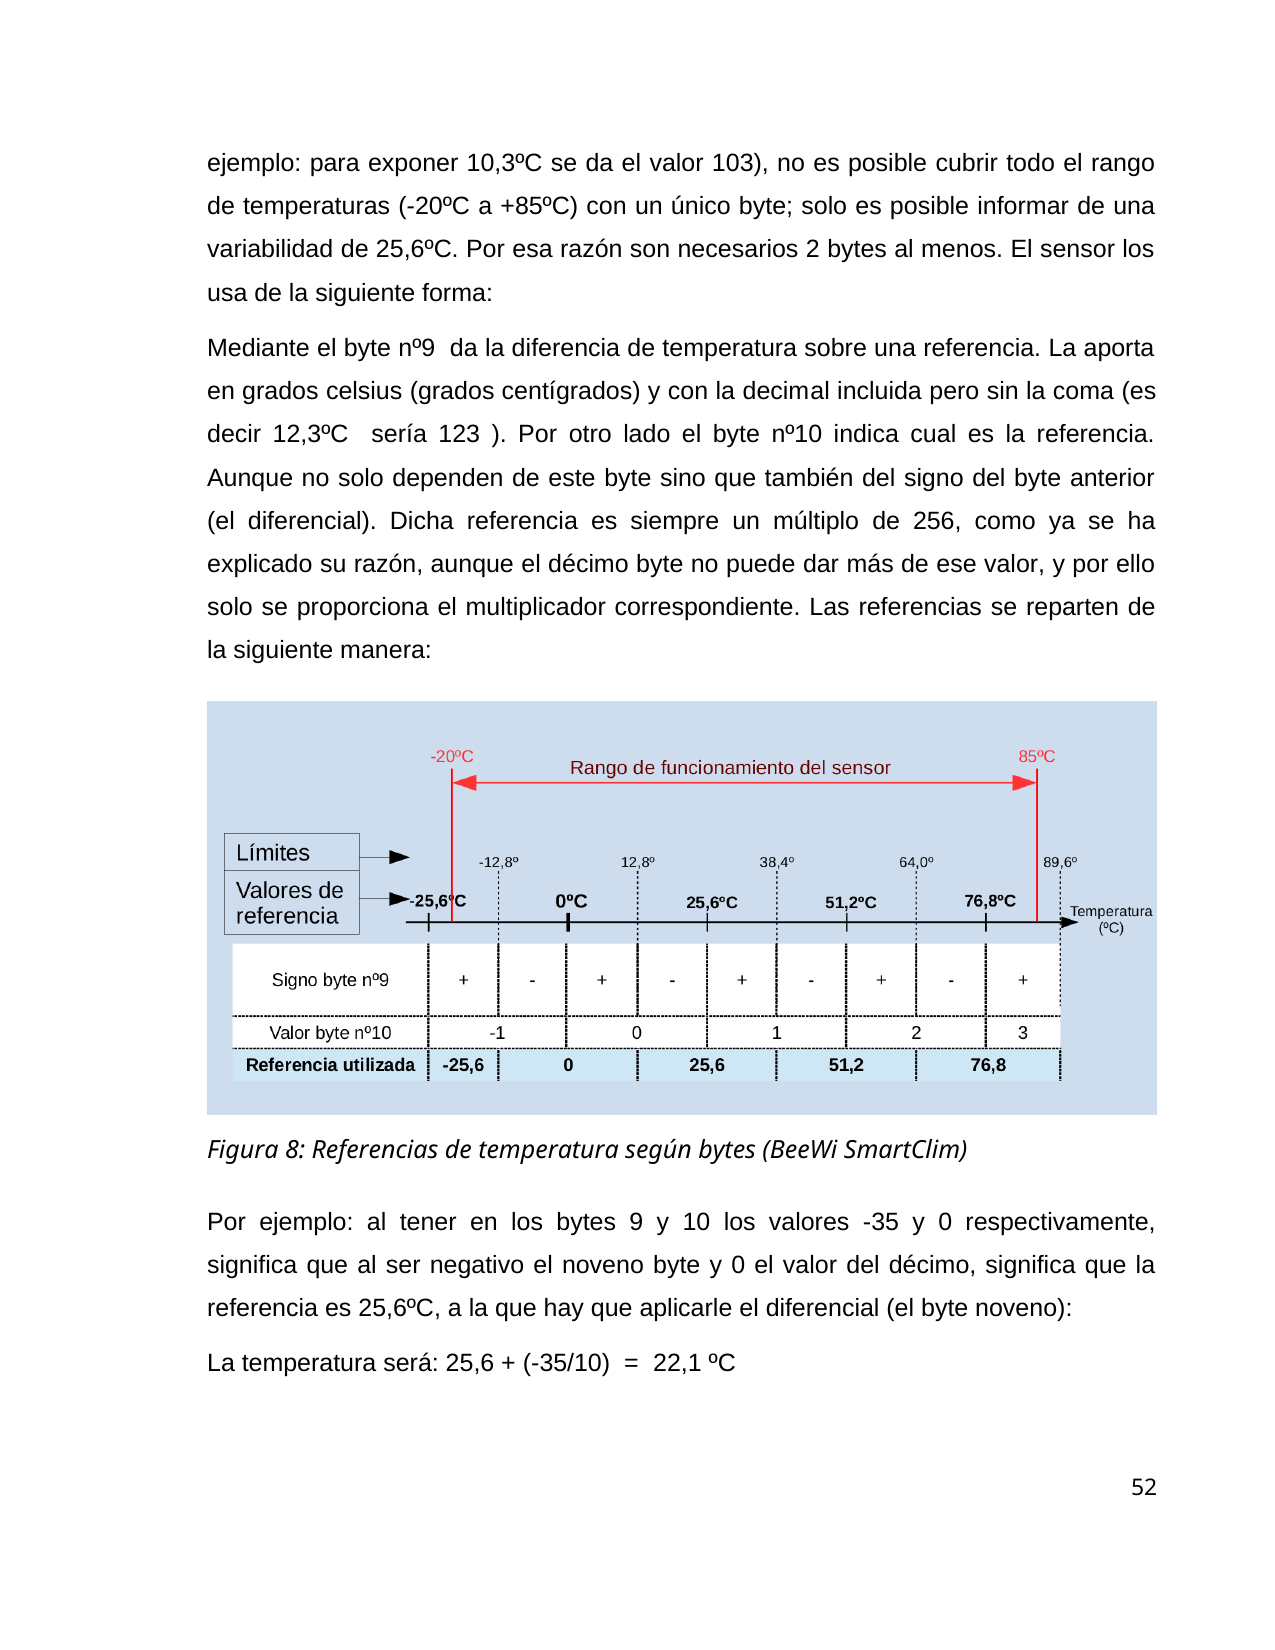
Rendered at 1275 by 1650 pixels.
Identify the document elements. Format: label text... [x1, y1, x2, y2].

picture [206, 701, 1157, 1115]
text Por ejemplo: al tener en los bytes 9 y 10 los valores -35 y 0 respectivamente, significa que al ser negativo el noveno byte y 0 el valor del décimo, significa que la referencia es 25,6ºC, a la que hay que aplicarle el diferencial (el byte noveno): [207, 1207, 1157, 1322]
text ejemplo: para exponer 10,3ºC se da el valor 103), no es posible cubrir todo el rango de temperaturas (-20ºC a +85ºC) con un único byte; solo es posible informar de una variabilidad de 25,6ºC. Por esa razón son necesarios 2 bytes al menos. El sensor los usa de la siguiente forma: [207, 148, 1157, 306]
text Figura 8: Referencias de temperatura según bytes (BeeWi SmartClim) [207, 1115, 1157, 1165]
text Mediante el byte nº9 da la diferencia de temperatura sobre una referencia. La aporta en grados celsius (grados centígrados) y con la decimal incluida pero sin la coma (es decir 12,3ºC sería 123 ). Por otro lado el byte nº10 indica cual es la referencia. Aunque no solo dependen de este byte sino que también del signo del byte anterior (el diferencial). Dicha referencia es siempre un múltiplo de 256, como ya se ha explicado su razón, aunque el décimo byte no puede dar más de ese valor, y por ello solo se proporciona el multiplicador correspondiente. Las referencias se reparten de la siguiente manera: [207, 333, 1157, 664]
text La temperatura será: 25,6 + (-35/10) = 22,1 ºC [207, 1348, 1157, 1377]
